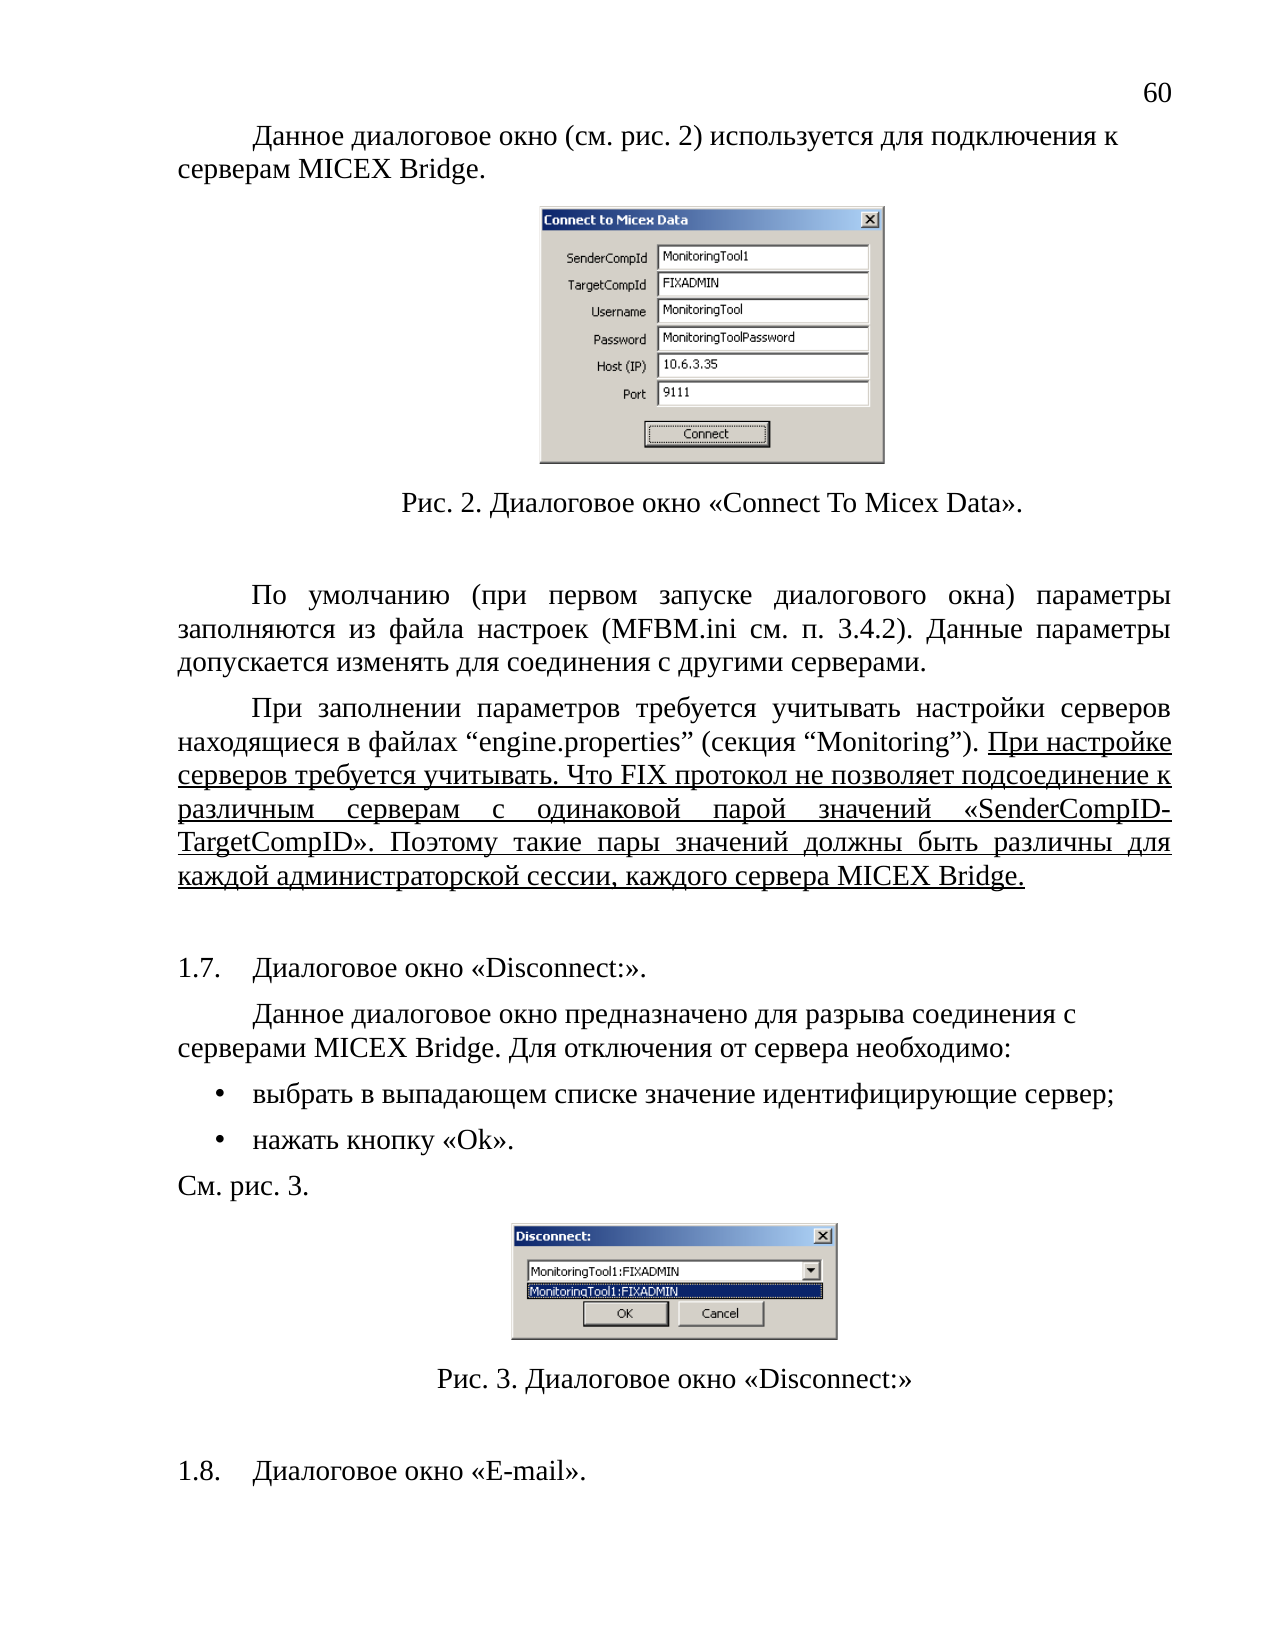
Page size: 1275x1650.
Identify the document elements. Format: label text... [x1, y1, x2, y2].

text Данное диалоговое окно предназначено для разрыва соединения с серверами MICEX Bridge. Для отключения от сервера необходимо: [177, 996, 1172, 1063]
text См. рис. 3. [177, 1168, 1172, 1202]
text Рис. 2. Диалоговое окно «Connect To Micex Data». [177, 485, 1172, 519]
list Диалоговое окно «Disconnect:». [177, 950, 1172, 984]
text Данное диалоговое окно (см. рис. 2) используется для подключения к серверам MICEX Bridge. [177, 118, 1172, 185]
picture [511, 1223, 838, 1340]
text различным серверам с одинаковой парой значений «SenderCompID- [177, 787, 1172, 820]
list выбрать в выпадающем списке значение идентифицирующие сервер; [215, 1076, 1172, 1109]
text каждой администраторской сессии, каждого сервера MICEX Bridge. [177, 855, 1172, 892]
text По умолчанию (при первом запуске диалогового окна) параметры заполняются из файла настроек (MFBM.ini см. п. 3.4.2). Данные параметры допускается изменять для соединения с другими серверами. [177, 577, 1172, 678]
list Диалоговое окно «E-mail». [177, 1453, 1172, 1487]
picture [539, 206, 885, 464]
text TargetCompID». Поэтому такие пары значений должны быть различны для [177, 821, 1172, 854]
list нажать кнопку «Ok». [215, 1122, 1172, 1156]
text При заполнении параметров требуется учитывать настройки серверов находящиеся в файлах “engine.properties” (секция “Monitoring”). При настройке серверов требуется учитывать. Что FIX протокол не позволяет подсоединение к [177, 690, 1172, 786]
text Рис. 3. Диалоговое окно «Disconnect:» [177, 1361, 1172, 1394]
